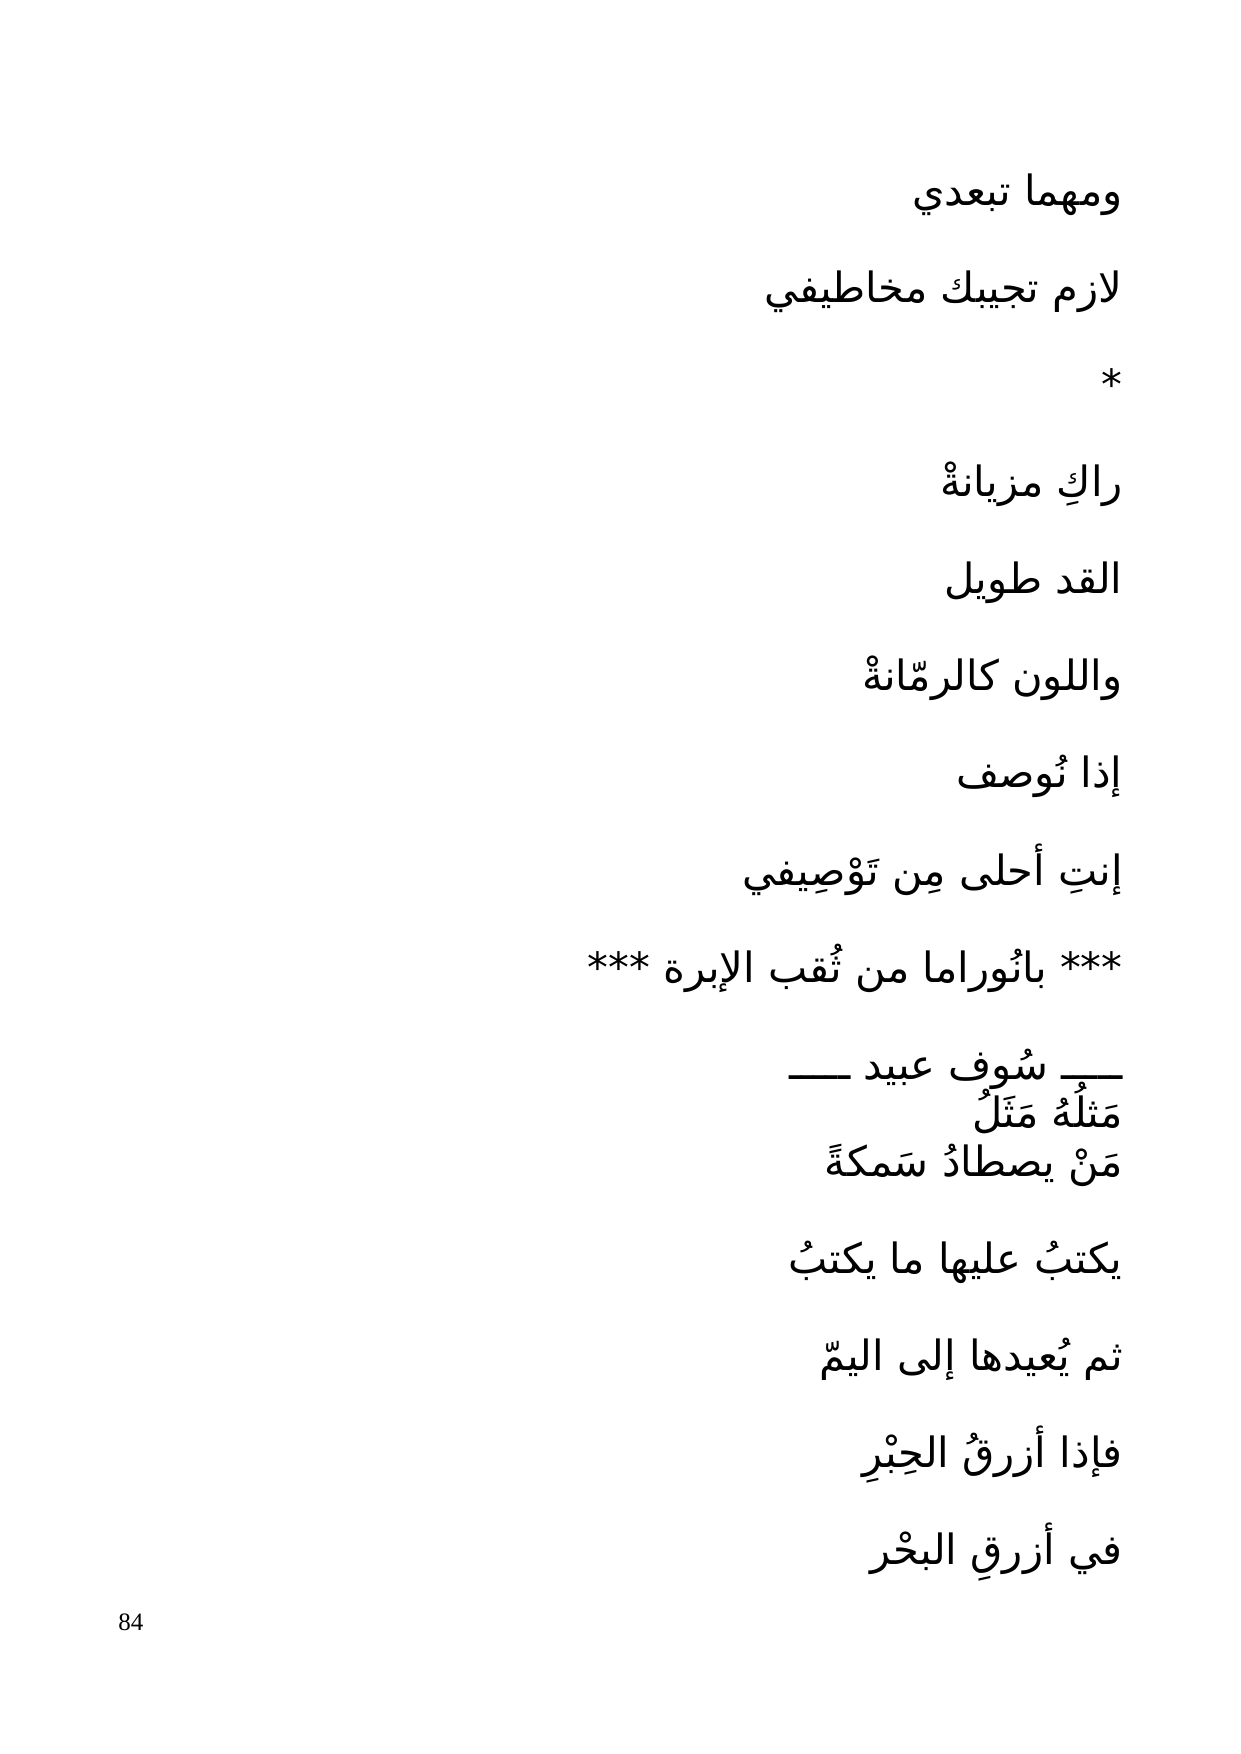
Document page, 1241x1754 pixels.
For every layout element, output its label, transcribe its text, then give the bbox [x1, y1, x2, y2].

text ـــــ سُوف عبيد ـــــ [118, 1040, 1122, 1089]
text *** بانُوراما من ثُقب الإبرة *** [118, 943, 1122, 992]
text مَنْ يصطادُ سَمكةً [118, 1137, 1122, 1186]
text واللون كالرمّانةْ [118, 652, 1122, 701]
text القد طويل [118, 555, 1122, 603]
text في أزرقِ البحْر [118, 1526, 1122, 1574]
text راكِ مزيانةْ [118, 458, 1122, 506]
text فإذا أزرقُ الحِبْرِ [118, 1429, 1122, 1477]
text ثم يُعيدها إلى اليمّ [118, 1332, 1122, 1380]
text ومهما تبعدي [118, 167, 1122, 215]
text إذا نُوصف [118, 749, 1122, 798]
text إنتِ أحلى مِن تَوْصِيفي [118, 846, 1122, 895]
text لازم تجيبك مخاطيفي [118, 264, 1122, 312]
text مَثلُهُ مَثَلُ [118, 1089, 1122, 1137]
text يكتبُ عليها ما يكتبُ [118, 1234, 1122, 1283]
text * [118, 361, 1122, 409]
